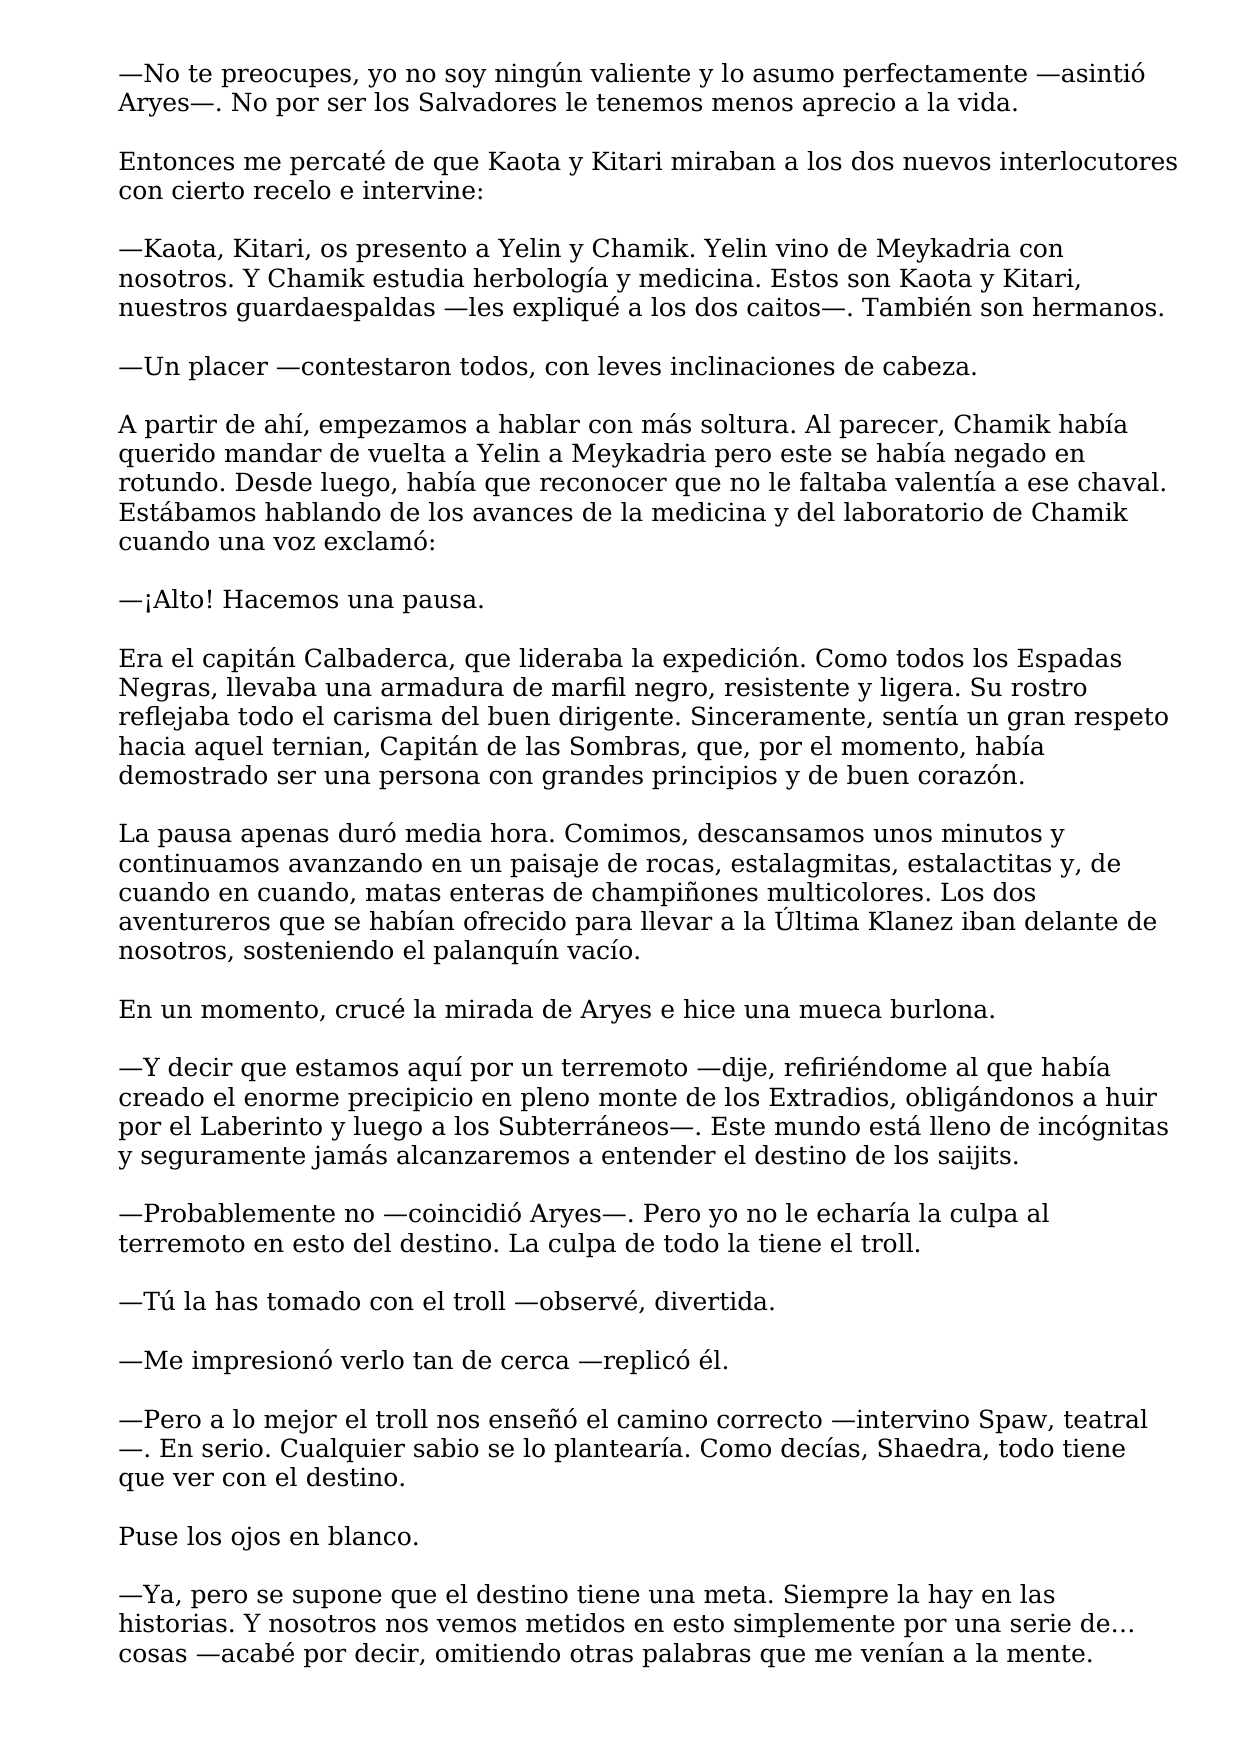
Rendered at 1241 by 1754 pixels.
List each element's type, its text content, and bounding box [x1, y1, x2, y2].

text Entonces me percaté de que Kaota y Kitari miraban a los dos nuevos interlocutores con cierto recelo e intervine: [118, 147, 1181, 205]
text Era el capitán Calbaderca, que lideraba la expedición. Como todos los Espadas Negras, llevaba una armadura de marfil negro, resistente y ligera. Su rostro reflejaba todo el carisma del buen dirigente. Sinceramente, sentía un gran respeto hacia aquel ternian, Capitán de las Sombras, que, por el momento, había demostrado ser una persona con grandes principios y de buen corazón. [118, 644, 1181, 790]
text —¡Alto! Hacemos una pausa. [118, 586, 1181, 615]
text La pausa apenas duró media hora. Comimos, descansamos unos minutos y continuamos avanzando en un paisaje de rocas, estalagmitas, estalactitas y, de cuando en cuando, matas enteras de champiñones multicolores. Los dos aventureros que se habían ofrecido para llevar a la Última Klanez iban delante de nosotros, sosteniendo el palanquín vacío. [118, 819, 1181, 965]
text —Y decir que estamos aquí por un terremoto —dije, refiriéndome al que había creado el enorme precipicio en pleno monte de los Extradios, obligándonos a huir por el Laberinto y luego a los Subterráneos—. Este mundo está lleno de incógnitas y seguramente jamás alcanzaremos a entender el destino de los saijits. [118, 1053, 1181, 1170]
text —Un placer —contestaron todos, con leves inclinaciones de cabeza. [118, 352, 1181, 381]
text —No te preocupes, yo no soy ningún valiente y lo asumo perfectamente —asintió Aryes—. No por ser los Salvadores le tenemos menos aprecio a la vida. [118, 59, 1181, 117]
text —Probablemente no —coincidió Aryes—. Pero yo no le echaría la culpa al terremoto en esto del destino. La culpa de todo la tiene el troll. [118, 1200, 1181, 1258]
text Puse los ojos en blanco. [118, 1522, 1181, 1551]
text —Me impresionó verlo tan de cerca —replicó él. [118, 1346, 1181, 1375]
text A partir de ahí, empezamos a hablar con más soltura. Al parecer, Chamik había querido mandar de vuelta a Yelin a Meykadria pero este se había negado en rotundo. Desde luego, había que reconocer que no le faltaba valentía a ese chaval. Estábamos hablando de los avances de la medicina y del laboratorio de Chamik cuando una voz exclamó: [118, 410, 1181, 556]
text —Tú la has tomado con el troll —observé, divertida. [118, 1287, 1181, 1317]
text —Kaota, Kitari, os presento a Yelin y Chamik. Yelin vino de Meykadria con nosotros. Y Chamik estudia herbología y medicina. Estos son Kaota y Kitari, nuestros guardaespaldas —les expliqué a los dos caitos—. También son hermanos. [118, 235, 1181, 322]
text —Pero a lo mejor el troll nos enseñó el camino correcto —intervino Spaw, teatral—. En serio. Cualquier sabio se lo plantearía. Como decías, Shaedra, todo tiene que ver con el destino. [118, 1405, 1181, 1492]
text —Ya, pero se supone que el destino tiene una meta. Siempre la hay en las historias. Y nosotros nos vemos metidos en esto simplemente por una serie de… cosas —acabé por decir, omitiendo otras palabras que me venían a la mente. [118, 1580, 1181, 1668]
text En un momento, crucé la mirada de Aryes e hice una mueca burlona. [118, 995, 1181, 1024]
